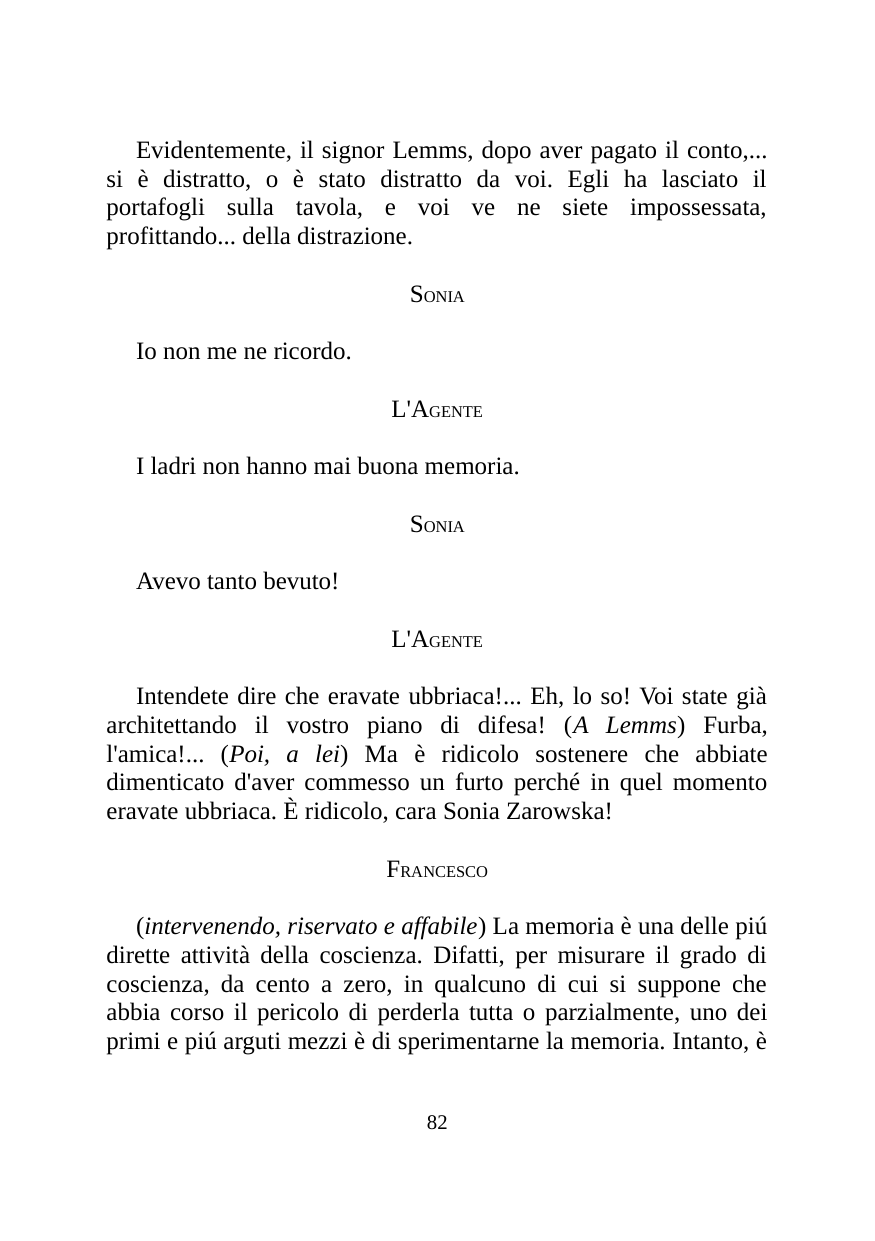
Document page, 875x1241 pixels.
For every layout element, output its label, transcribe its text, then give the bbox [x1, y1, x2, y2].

text Francesco [106, 854, 768, 882]
text Sonia [106, 509, 768, 537]
text I ladri non hanno mai buona memoria. [106, 451, 768, 480]
text (intervenendo, riservato e affabile) La memoria è una delle piú dirette attività della coscienza. Difatti, per misurare il grado di coscienza, da cento a zero, in qualcuno di cui si suppone che abbia corso il pericolo di perderla tutta o parzialmente, uno dei primi e piú arguti mezzi è di sperimentarne la memoria. Intanto, è [106, 911, 768, 1055]
text Intendete dire che eravate ubbriaca!... Eh, lo so! Voi state già architettando il vostro piano di difesa! (A Lemms) Furba, l'amica!... (Poi, a lei) Ma è ridicolo sostenere che abbiate dimenticato d'aver commesso un furto perché in quel momento eravate ubbriaca. È ridicolo, cara Sonia Zarowska! [106, 681, 768, 825]
text Io non me ne ricordo. [106, 336, 768, 365]
text L'Agente [106, 624, 768, 652]
text L'Agente [106, 394, 768, 422]
text Evidentemente, il signor Lemms, dopo aver pagato il conto,... si è distratto, o è stato distratto da voi. Egli ha lasciato il portafogli sulla tavola, e voi ve ne siete impossessata, profittando... della distrazione. [106, 135, 768, 250]
text Sonia [106, 279, 768, 307]
text Avevo tanto bevuto! [106, 566, 768, 595]
